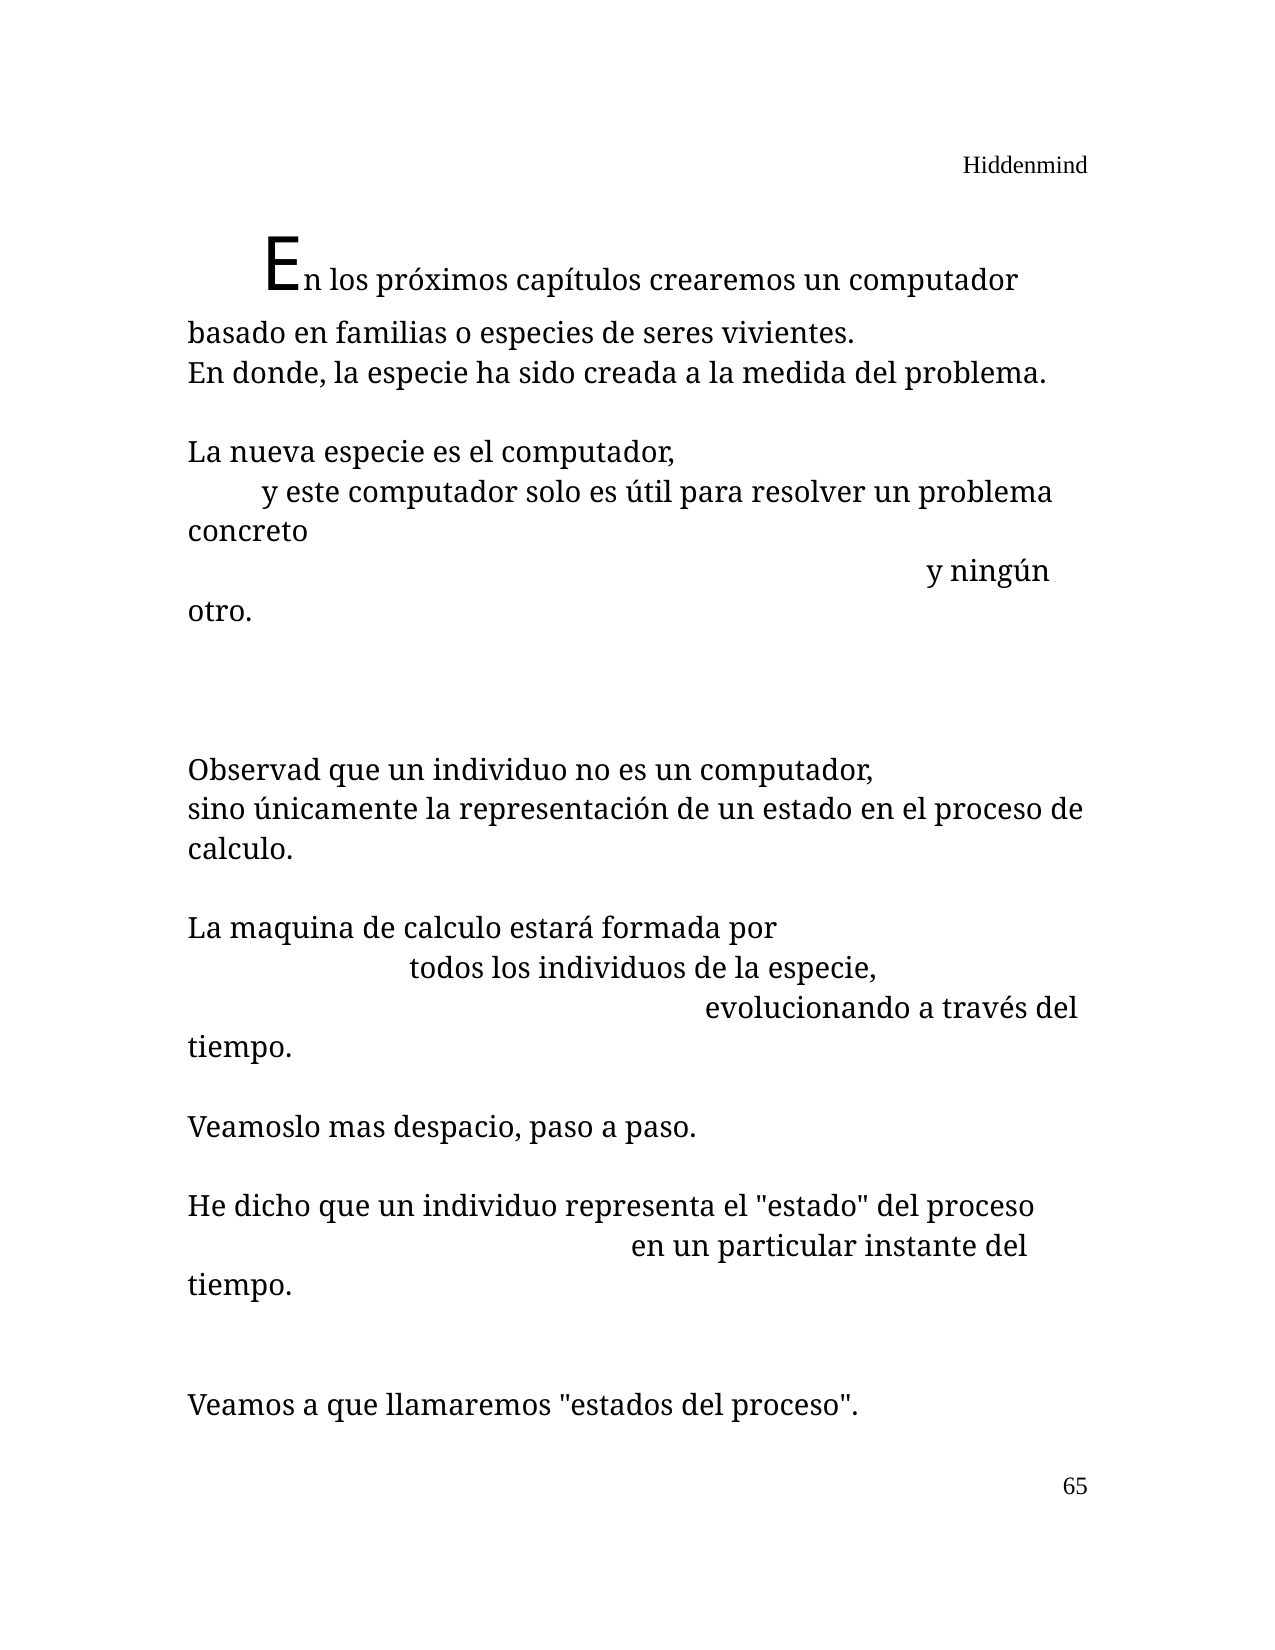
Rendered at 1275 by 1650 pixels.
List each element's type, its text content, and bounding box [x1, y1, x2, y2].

text sino únicamente la representación de un estado en el proceso de calculo. [187, 788, 1087, 868]
text Veamoslo mas despacio, paso a paso. [187, 1106, 1087, 1146]
text Veamos a que llamaremos "estados del proceso". [187, 1384, 1087, 1423]
text En donde, la especie ha sido creada a la medida del problema. [187, 352, 1087, 392]
text La nueva especie es el computador, [187, 431, 1087, 471]
text En los próximos capítulos crearemos un computador basado en familias o especies de seres vivientes. [187, 210, 1087, 352]
text todos los individuos de la especie, evolucionando a través del tiempo. [187, 947, 1087, 1066]
text y este computador solo es útil para resolver un problema concreto [187, 471, 1087, 550]
text He dicho que un individuo representa el "estado" del proceso [187, 1185, 1087, 1225]
text Observad que un individuo no es un computador, [187, 749, 1087, 788]
text La maquina de calculo estará formada por [187, 907, 1087, 947]
text en un particular instante del tiempo. [187, 1225, 1087, 1304]
text y ningún otro. [187, 550, 1087, 630]
